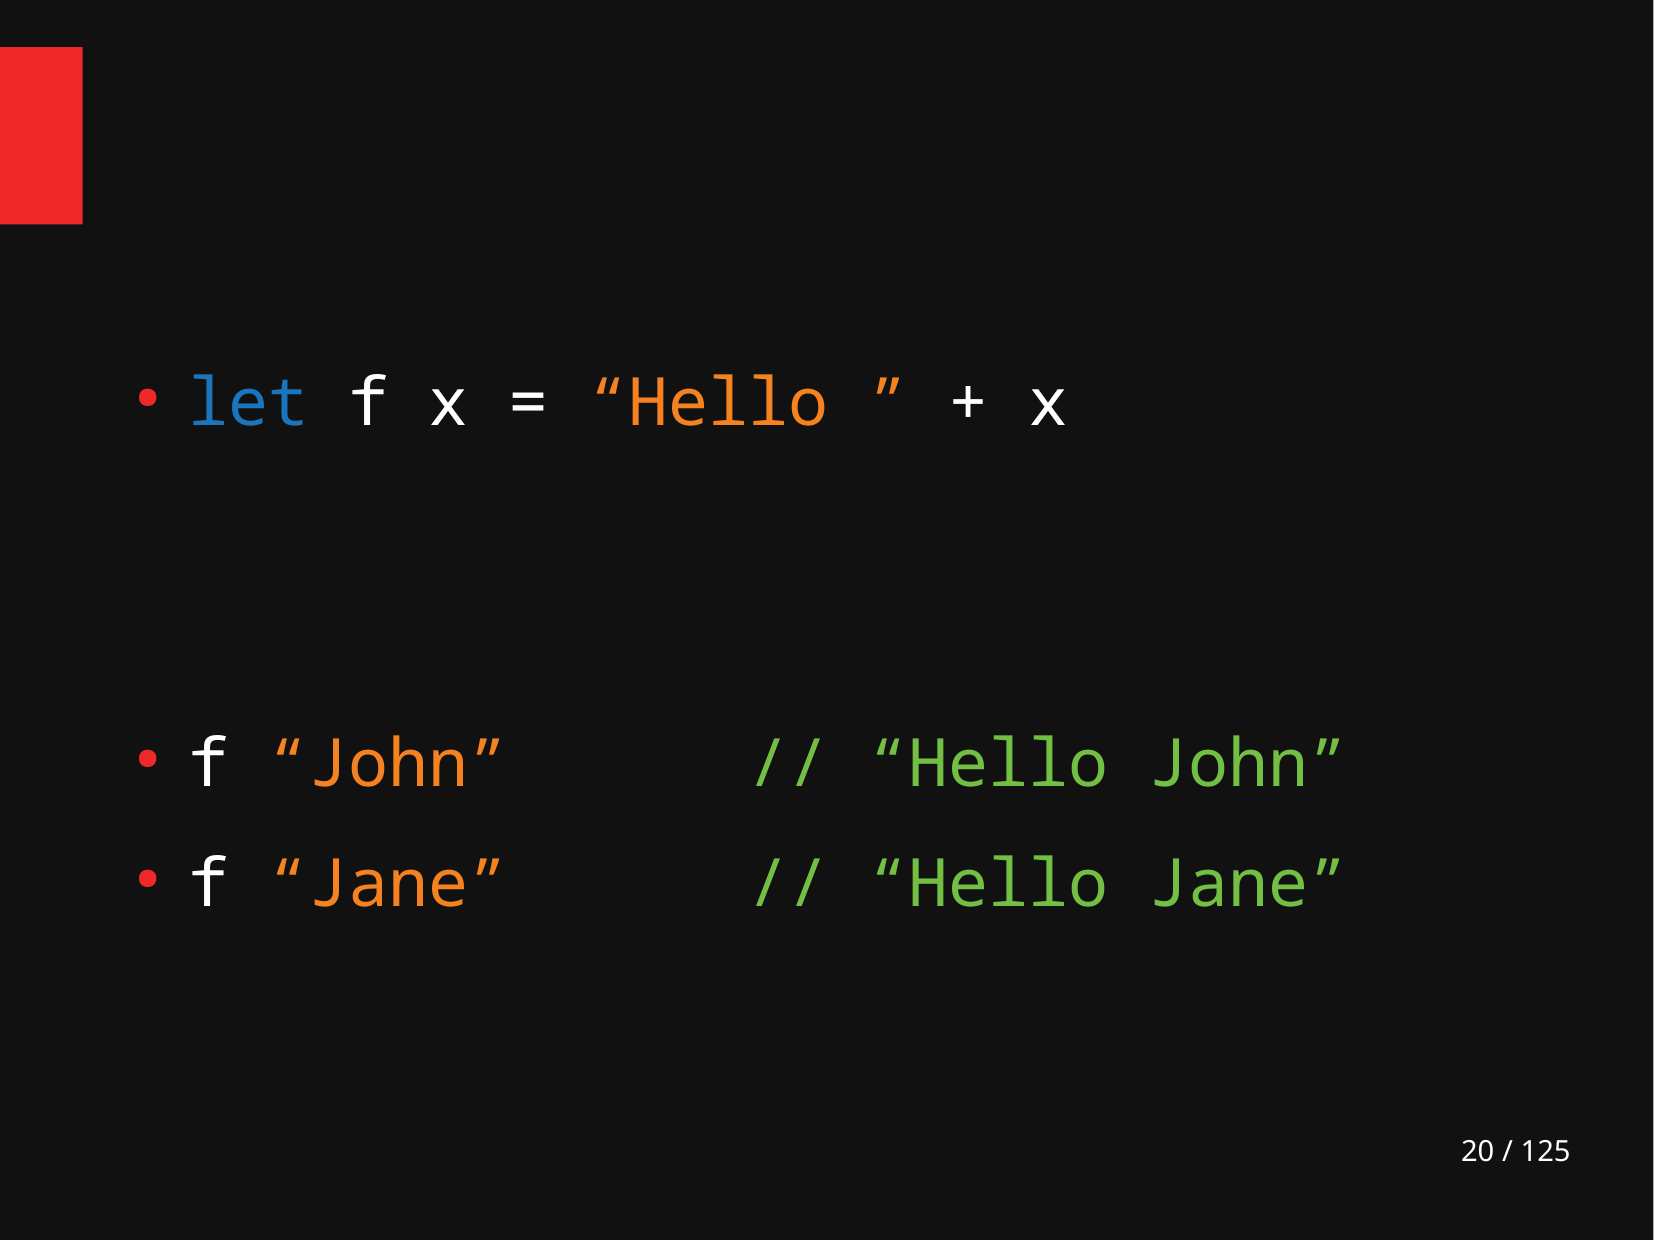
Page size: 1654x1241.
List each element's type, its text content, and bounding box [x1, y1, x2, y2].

list let f x = “Hello ” + x f “John” // “Hello John” f “Jane” // “Hello Jane” [118, 354, 1536, 1074]
